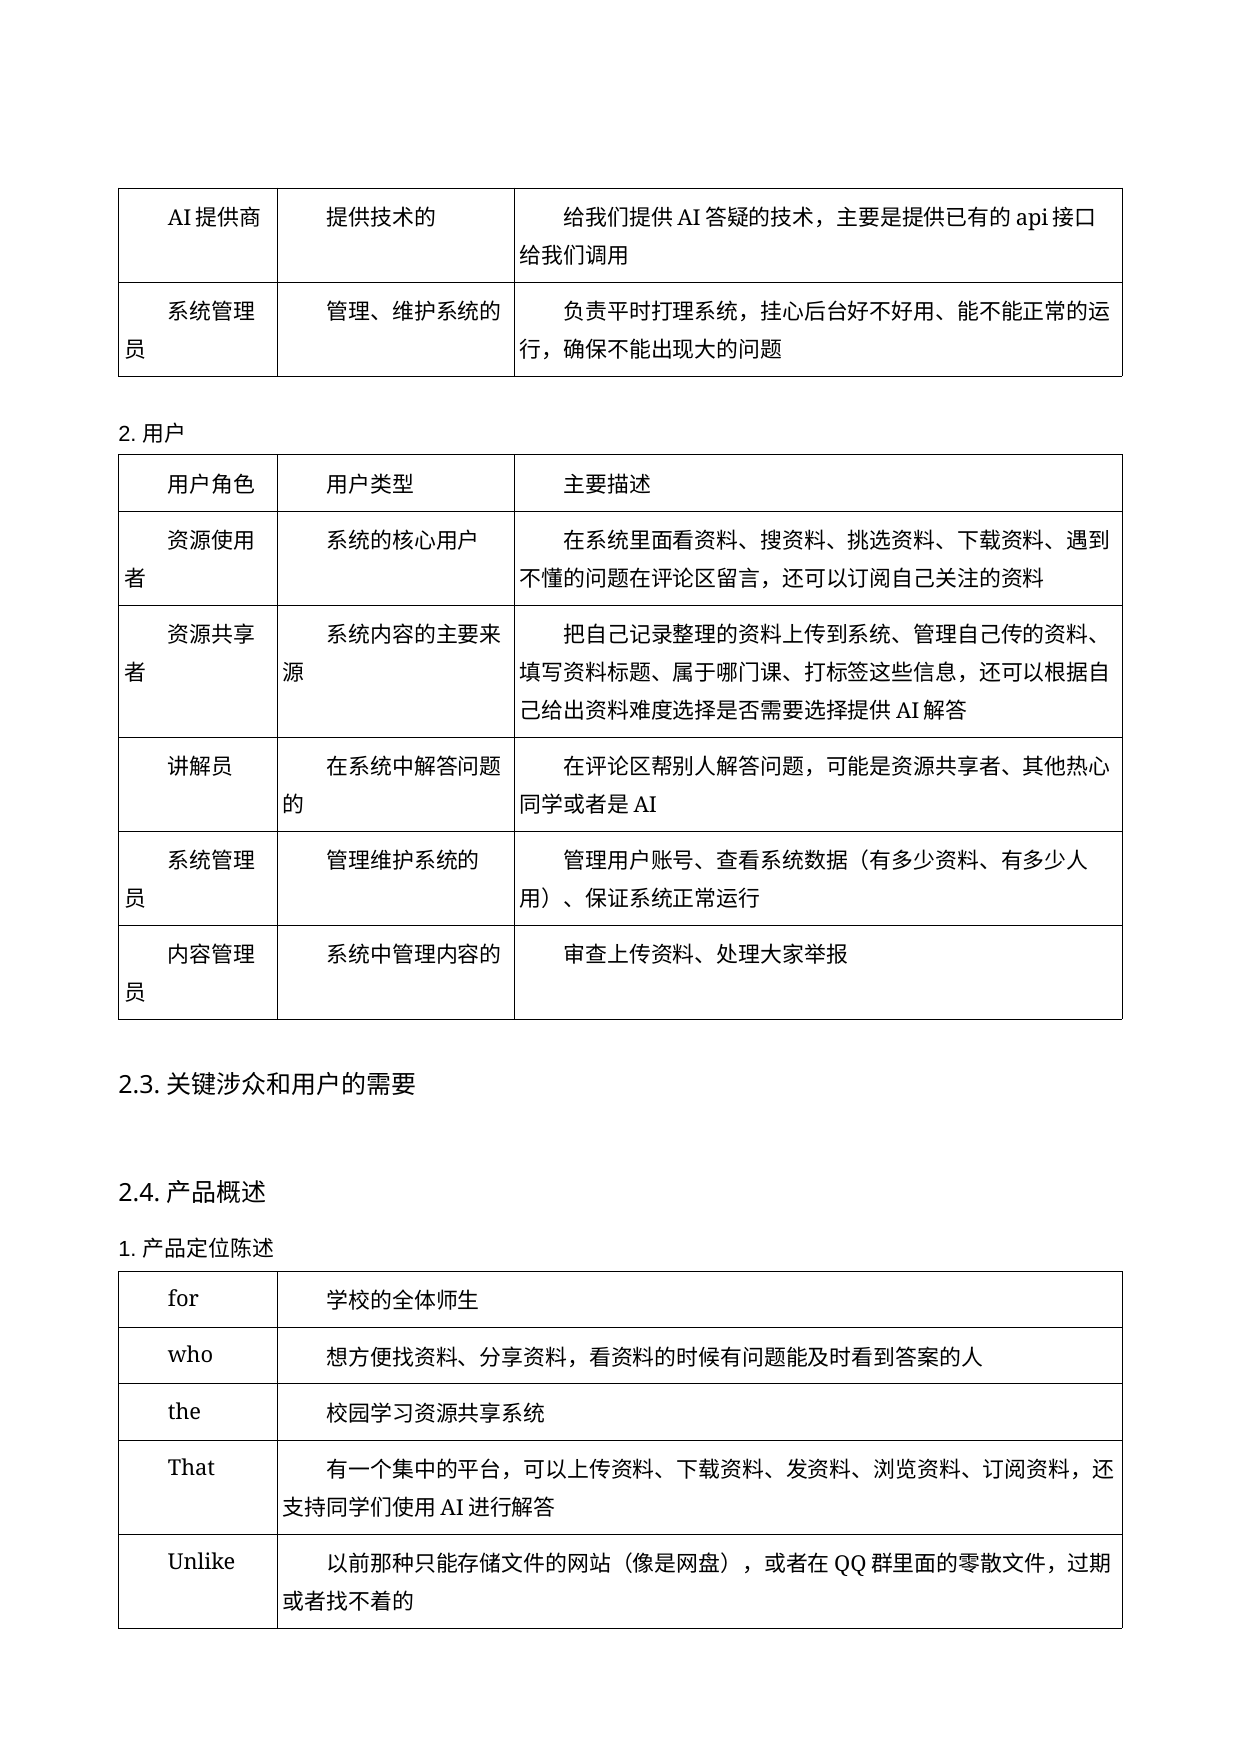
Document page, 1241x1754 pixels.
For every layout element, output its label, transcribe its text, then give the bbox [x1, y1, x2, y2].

table_cell 系统中管理内容的 [278, 926, 514, 1019]
table_cell 管理、维护系统的 [278, 283, 514, 376]
table_cell That [119, 1441, 277, 1534]
table_cell the [119, 1384, 277, 1439]
table_cell 想方便找资料、分享资料，看资料的时候有问题能及时看到答案的人 [278, 1328, 1122, 1383]
table_cell 把自己记录整理的资料上传到系统、管理自己传的资料、填写资料标题、属于哪门课、打标签这些信息，还可以根据自己给出资料难度选择是否需要选择提供AI解答 [515, 606, 1122, 737]
table_cell 系统管理员 [119, 832, 277, 925]
table_cell 管理维护系统的 [278, 832, 514, 925]
table_cell 系统内容的主要来源 [278, 606, 514, 737]
table_cell 负责平时打理系统，挂心后台好不好用、能不能正常的运行，确保不能出现大的问题 [515, 283, 1122, 376]
subtitle 用户 [118, 416, 1122, 448]
table_header 用户类型 [278, 455, 514, 511]
subtitle 产品概述 [118, 1172, 1122, 1209]
table_cell 审查上传资料、处理大家举报 [515, 926, 1122, 1019]
table_header for [119, 1272, 277, 1327]
table_cell 提供技术的 [278, 189, 514, 282]
table_header 学校的全体师生 [278, 1272, 1122, 1327]
table_cell 校园学习资源共享系统 [278, 1384, 1122, 1439]
table_cell 有一个集中的平台，可以上传资料、下载资料、发资料、浏览资料、订阅资料，还支持同学们使用AI进行解答 [278, 1441, 1122, 1534]
table_cell 系统的核心用户 [278, 512, 514, 604]
subtitle 产品定位陈述 [118, 1228, 1122, 1264]
subtitle 关键涉众和用户的需要 [118, 1064, 1122, 1100]
table_cell 系统管理员 [119, 283, 277, 376]
table_cell 给我们提供AI答疑的技术，主要是提供已有的api接口给我们调用 [515, 189, 1122, 282]
table_cell 管理用户账号、查看系统数据（有多少资料、有多少人用）、保证系统正常运行 [515, 832, 1122, 925]
table_cell 内容管理员 [119, 926, 277, 1019]
table_cell who [119, 1328, 277, 1383]
table_cell AI提供商 [119, 189, 277, 282]
table_header 主要描述 [515, 455, 1122, 511]
table_cell 在系统中解答问题的 [278, 738, 514, 831]
table_header 用户角色 [119, 455, 277, 511]
table_cell 以前那种只能存储文件的网站（像是网盘），或者在QQ群里面的零散文件，过期或者找不着的 [278, 1535, 1122, 1628]
table_cell Unlike [119, 1535, 277, 1628]
table_cell 讲解员 [119, 738, 277, 831]
table_cell 资源共享者 [119, 606, 277, 737]
table_cell 资源使用者 [119, 512, 277, 604]
table_cell 在系统里面看资料、搜资料、挑选资料、下载资料、遇到不懂的问题在评论区留言，还可以订阅自己关注的资料 [515, 512, 1122, 604]
table_cell 在评论区帮别人解答问题，可能是资源共享者、其他热心同学或者是AI [515, 738, 1122, 831]
